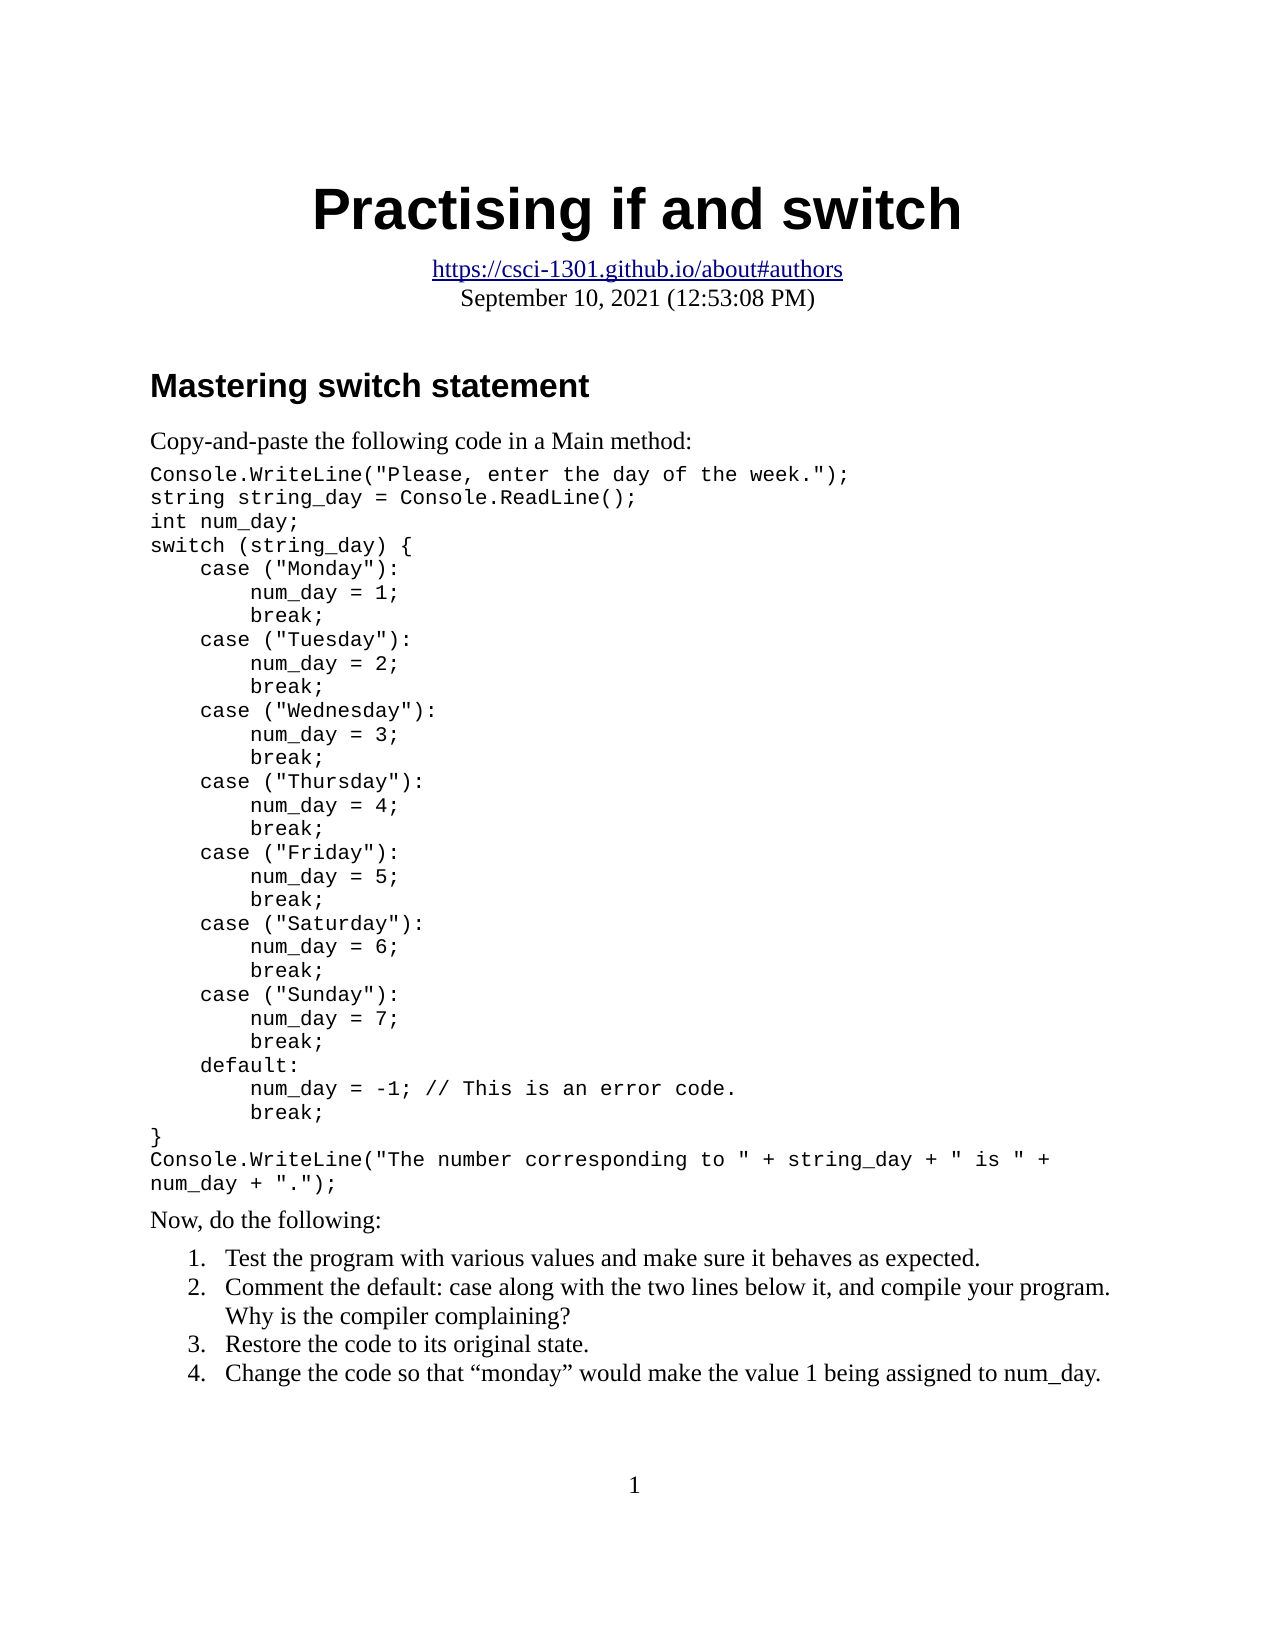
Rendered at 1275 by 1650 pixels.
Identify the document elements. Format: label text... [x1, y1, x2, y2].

text case ("Tuesday"): [150, 629, 1125, 653]
text break; [150, 889, 1125, 913]
text default: [150, 1055, 1125, 1078]
text num_day = 7; [150, 1007, 1125, 1031]
text num_day = -1; // This is an error code. [150, 1078, 1125, 1102]
text int num_day; [150, 511, 1125, 534]
text break; [150, 606, 1125, 629]
list Restore the code to its original state. [187, 1329, 1125, 1358]
text Console.WriteLine("The number corresponding to " + string_day + " is " + num_day + "."); [150, 1149, 1125, 1197]
list Test the program with various values and make sure it behaves as expected. [187, 1243, 1125, 1272]
text https://csci-1301.github.io/about#authors [150, 254, 1125, 283]
text case ("Friday"): [150, 842, 1125, 866]
text switch (string_day) { [150, 534, 1125, 558]
text break; [150, 676, 1125, 700]
text num_day = 6; [150, 937, 1125, 960]
text } [150, 1126, 1125, 1149]
text September 10, 2021 (12:53:08 PM) [150, 283, 1125, 312]
text Console.WriteLine("Please, enter the day of the week."); [150, 464, 1125, 487]
text case ("Wednesday"): [150, 700, 1125, 724]
text break; [150, 818, 1125, 842]
text num_day = 4; [150, 795, 1125, 818]
text Copy-and-paste the following code in a Main method: [150, 426, 1125, 455]
subtitle Mastering switch statement [150, 366, 1125, 404]
text break; [150, 960, 1125, 984]
text num_day = 1; [150, 582, 1125, 606]
text Now, do the following: [150, 1206, 1125, 1234]
text break; [150, 747, 1125, 771]
list Comment the default: case along with the two lines below it, and compile your program. Why is the compiler complaining? [187, 1272, 1125, 1329]
text break; [150, 1031, 1125, 1055]
text num_day = 3; [150, 724, 1125, 747]
list Change the code so that “monday” would make the value 1 being assigned to num_day. [187, 1358, 1125, 1387]
title Practising if and switch [150, 175, 1125, 242]
text case ("Sunday"): [150, 984, 1125, 1007]
text break; [150, 1102, 1125, 1126]
text string string_day = Console.ReadLine(); [150, 487, 1125, 511]
text case ("Monday"): [150, 558, 1125, 582]
text num_day = 5; [150, 866, 1125, 889]
text case ("Saturday"): [150, 913, 1125, 937]
text case ("Thursday"): [150, 771, 1125, 795]
text num_day = 2; [150, 653, 1125, 676]
